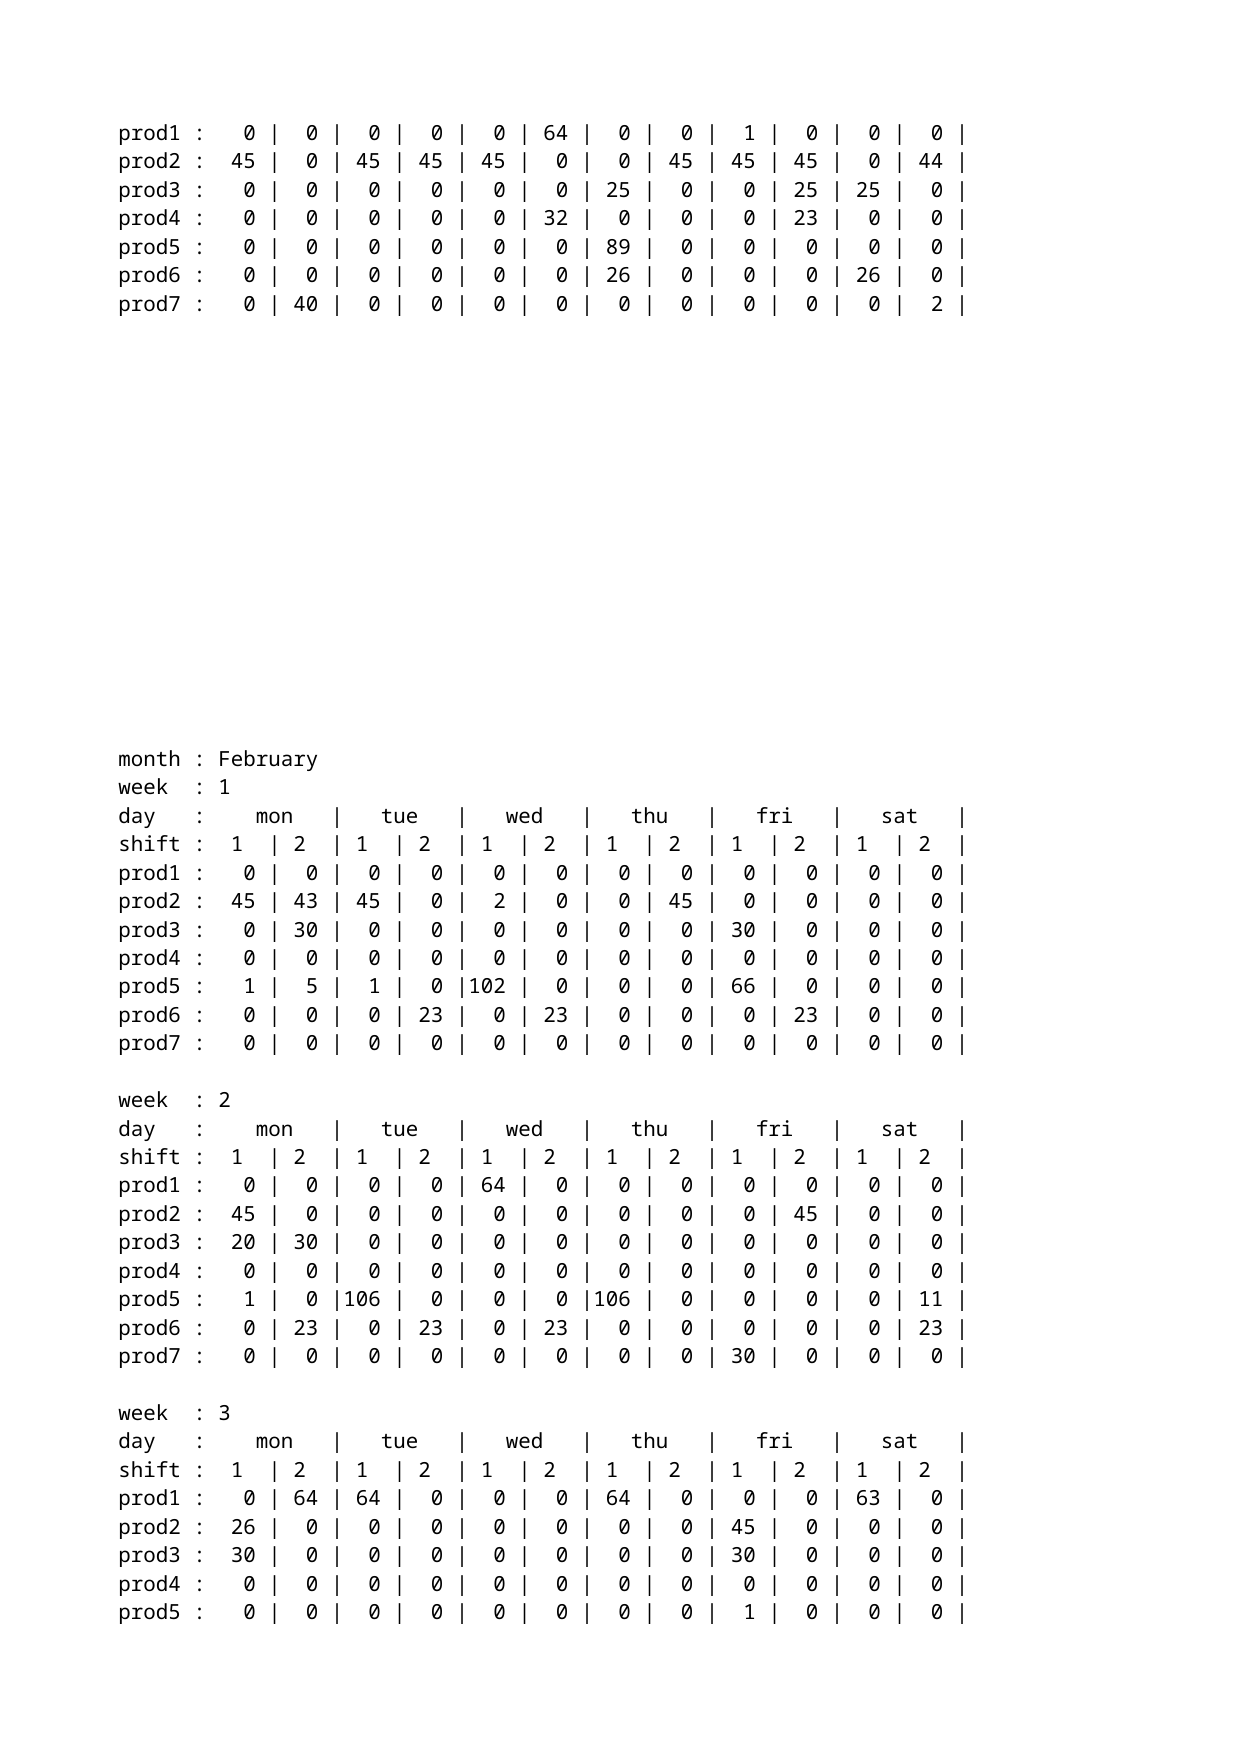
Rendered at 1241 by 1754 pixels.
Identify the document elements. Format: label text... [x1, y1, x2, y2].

text prod3 : 0 | 0 | 0 | 0 | 0 | 0 | 25 | 0 | 0 | 25 | 25 | 0 | [118, 175, 1122, 203]
text shift : 1 | 2 | 1 | 2 | 1 | 2 | 1 | 2 | 1 | 2 | 1 | 2 | [118, 1142, 1122, 1171]
text month : February [118, 744, 1122, 772]
text prod5 : 0 | 0 | 0 | 0 | 0 | 0 | 89 | 0 | 0 | 0 | 0 | 0 | [118, 232, 1122, 260]
text prod1 : 0 | 64 | 64 | 0 | 0 | 0 | 64 | 0 | 0 | 0 | 63 | 0 | [118, 1483, 1122, 1512]
text prod4 : 0 | 0 | 0 | 0 | 0 | 32 | 0 | 0 | 0 | 23 | 0 | 0 | [118, 203, 1122, 232]
text prod6 : 0 | 0 | 0 | 0 | 0 | 0 | 26 | 0 | 0 | 0 | 26 | 0 | [118, 260, 1122, 289]
text prod5 : 1 | 0 |106 | 0 | 0 | 0 |106 | 0 | 0 | 0 | 0 | 11 | [118, 1284, 1122, 1313]
text prod1 : 0 | 0 | 0 | 0 | 0 | 0 | 0 | 0 | 0 | 0 | 0 | 0 | [118, 858, 1122, 886]
text shift : 1 | 2 | 1 | 2 | 1 | 2 | 1 | 2 | 1 | 2 | 1 | 2 | [118, 1455, 1122, 1483]
text prod1 : 0 | 0 | 0 | 0 | 0 | 64 | 0 | 0 | 1 | 0 | 0 | 0 | [118, 118, 1122, 147]
text prod3 : 20 | 30 | 0 | 0 | 0 | 0 | 0 | 0 | 0 | 0 | 0 | 0 | [118, 1227, 1122, 1256]
text day : mon | tue | wed | thu | fri | sat | [118, 1114, 1122, 1142]
text prod7 : 0 | 0 | 0 | 0 | 0 | 0 | 0 | 0 | 0 | 0 | 0 | 0 | [118, 1028, 1122, 1057]
text prod7 : 0 | 40 | 0 | 0 | 0 | 0 | 0 | 0 | 0 | 0 | 0 | 2 | [118, 289, 1122, 317]
text prod4 : 0 | 0 | 0 | 0 | 0 | 0 | 0 | 0 | 0 | 0 | 0 | 0 | [118, 1256, 1122, 1284]
text prod5 : 1 | 5 | 1 | 0 |102 | 0 | 0 | 0 | 66 | 0 | 0 | 0 | [118, 972, 1122, 1000]
text prod4 : 0 | 0 | 0 | 0 | 0 | 0 | 0 | 0 | 0 | 0 | 0 | 0 | [118, 943, 1122, 972]
text week : 1 [118, 772, 1122, 801]
text prod6 : 0 | 0 | 0 | 23 | 0 | 23 | 0 | 0 | 0 | 23 | 0 | 0 | [118, 1000, 1122, 1028]
text week : 3 [118, 1398, 1122, 1427]
text prod2 : 45 | 0 | 45 | 45 | 45 | 0 | 0 | 45 | 45 | 45 | 0 | 44 | [118, 147, 1122, 175]
text prod3 : 30 | 0 | 0 | 0 | 0 | 0 | 0 | 0 | 30 | 0 | 0 | 0 | [118, 1540, 1122, 1569]
text week : 2 [118, 1085, 1122, 1114]
text prod7 : 0 | 0 | 0 | 0 | 0 | 0 | 0 | 0 | 30 | 0 | 0 | 0 | [118, 1341, 1122, 1370]
text prod1 : 0 | 0 | 0 | 0 | 64 | 0 | 0 | 0 | 0 | 0 | 0 | 0 | [118, 1171, 1122, 1199]
text shift : 1 | 2 | 1 | 2 | 1 | 2 | 1 | 2 | 1 | 2 | 1 | 2 | [118, 829, 1122, 858]
text day : mon | tue | wed | thu | fri | sat | [118, 1427, 1122, 1455]
text prod3 : 0 | 30 | 0 | 0 | 0 | 0 | 0 | 0 | 30 | 0 | 0 | 0 | [118, 915, 1122, 943]
text prod6 : 0 | 23 | 0 | 23 | 0 | 23 | 0 | 0 | 0 | 0 | 0 | 23 | [118, 1313, 1122, 1341]
text day : mon | tue | wed | thu | fri | sat | [118, 801, 1122, 829]
text prod2 : 45 | 43 | 45 | 0 | 2 | 0 | 0 | 45 | 0 | 0 | 0 | 0 | [118, 886, 1122, 915]
text prod2 : 26 | 0 | 0 | 0 | 0 | 0 | 0 | 0 | 45 | 0 | 0 | 0 | [118, 1512, 1122, 1540]
text prod4 : 0 | 0 | 0 | 0 | 0 | 0 | 0 | 0 | 0 | 0 | 0 | 0 | [118, 1569, 1122, 1597]
text prod2 : 45 | 0 | 0 | 0 | 0 | 0 | 0 | 0 | 0 | 45 | 0 | 0 | [118, 1199, 1122, 1227]
text prod5 : 0 | 0 | 0 | 0 | 0 | 0 | 0 | 0 | 1 | 0 | 0 | 0 | [118, 1597, 1122, 1626]
